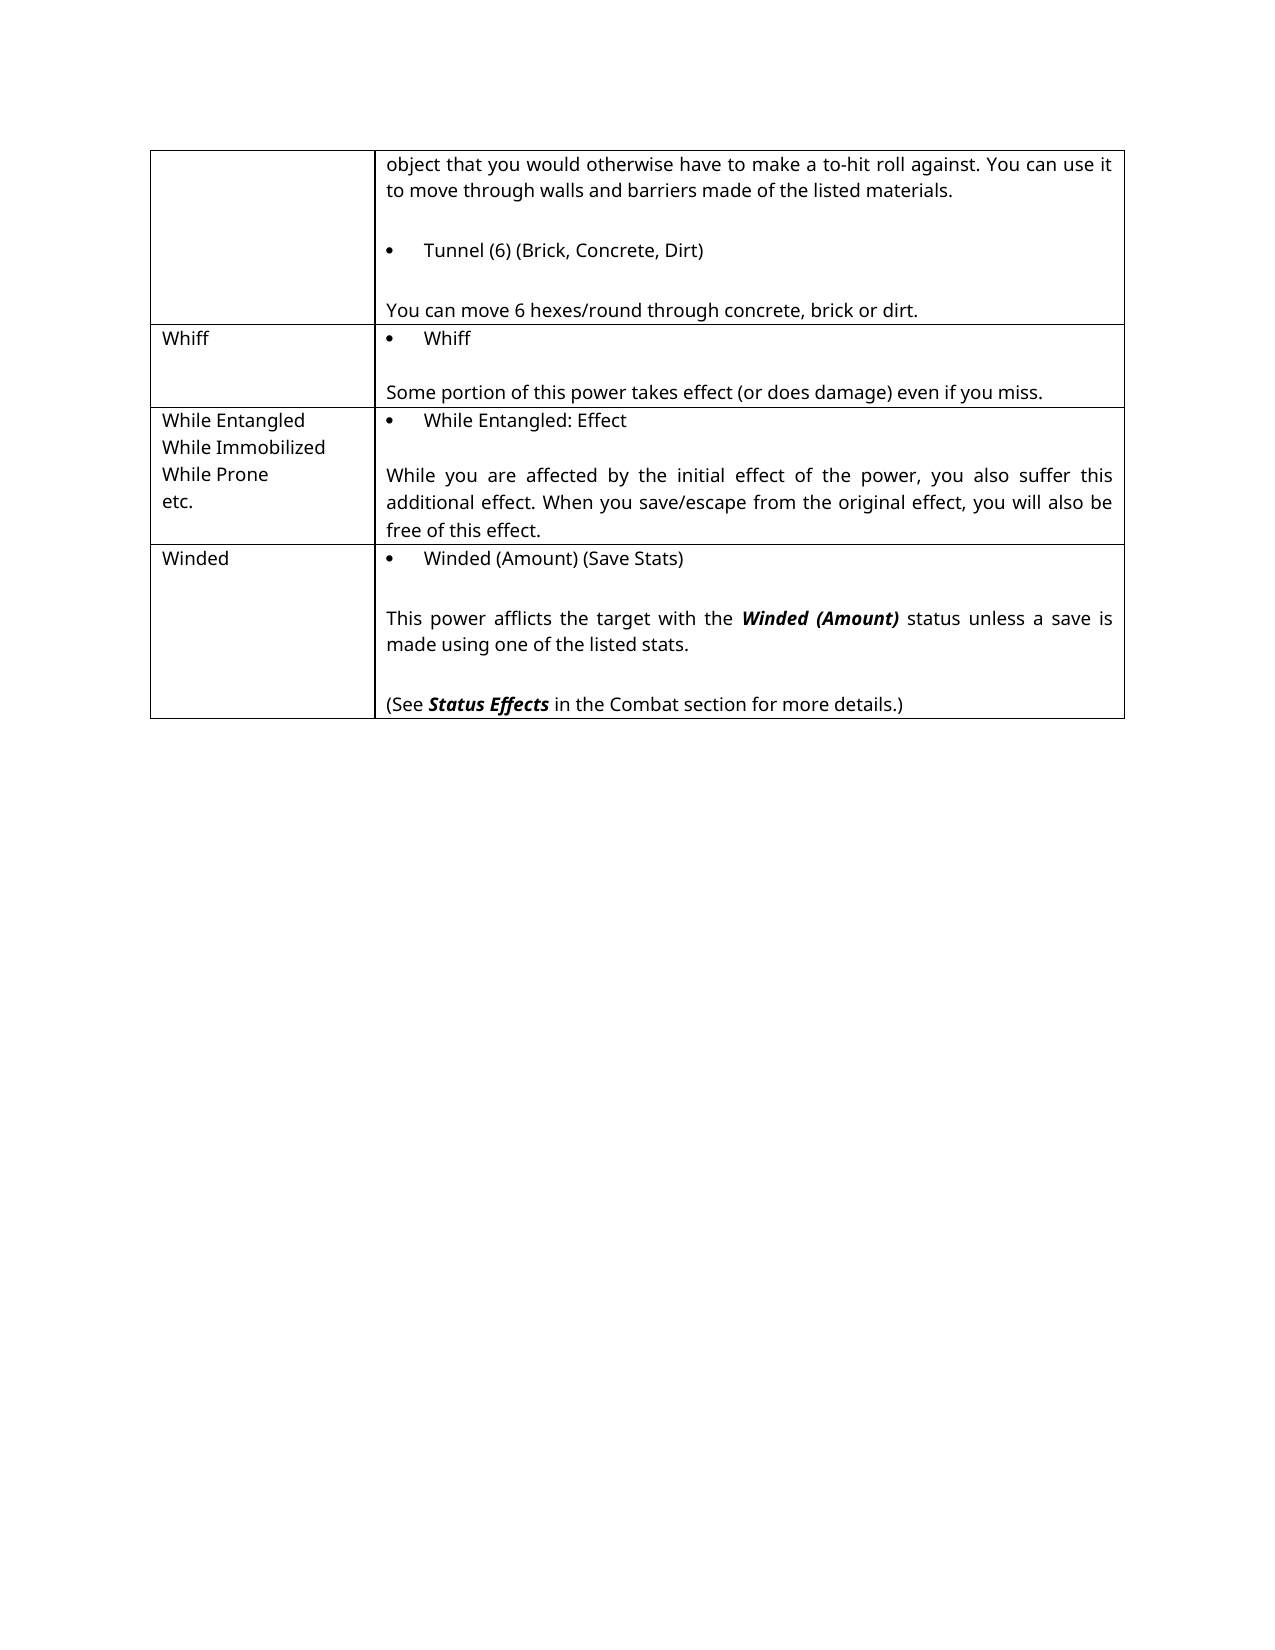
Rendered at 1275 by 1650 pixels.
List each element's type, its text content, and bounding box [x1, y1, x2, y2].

table_cell Whiff Some portion of this power takes effect (or does damage) even if you miss. [376, 325, 1124, 407]
table_cell Winded (Amount) (Save Stats) This power afflicts the target with the Winded (Amount) status unless a save is made using one of the listed stats. (See Status Effects in the Combat section for more details.) [376, 545, 1124, 718]
table_cell While Entangled While Immobilized While Prone etc. [151, 408, 374, 544]
table_cell object that you would otherwise have to make a to-hit roll against. You can use it to move through walls and barriers made of the listed materials. Tunnel (6) (Brick, Concrete, Dirt) You can move 6 hexes/round through concrete, brick or dirt. [376, 151, 1124, 324]
table_cell [151, 151, 374, 324]
table_cell While Entangled: Effect While you are affected by the initial effect of the power, you also suffer this additional effect. When you save/escape from the original effect, you will also be free of this effect. [376, 408, 1124, 544]
table_cell Whiff [151, 325, 374, 407]
table_cell Winded [151, 545, 374, 718]
